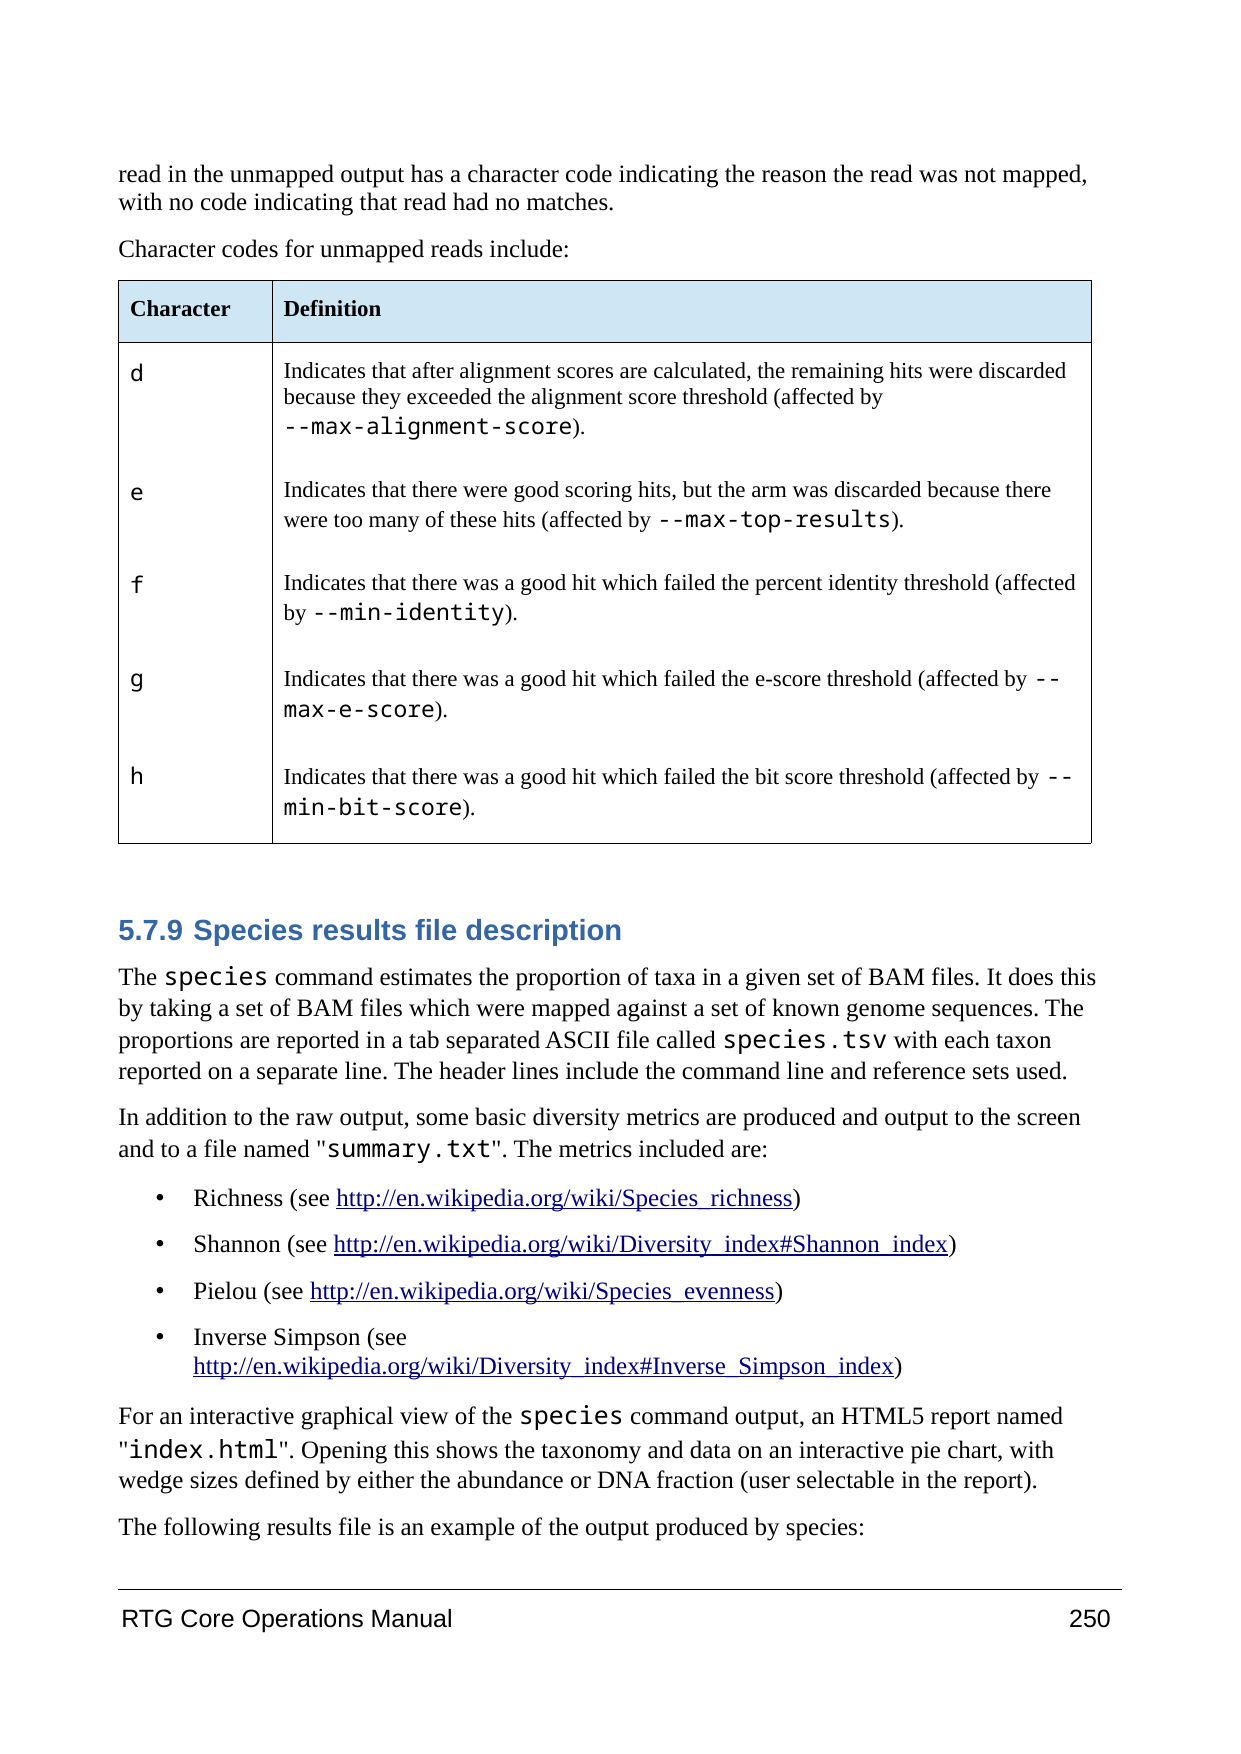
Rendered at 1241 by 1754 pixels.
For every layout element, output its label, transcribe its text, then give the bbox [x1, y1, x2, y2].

table_cell e [119, 461, 272, 554]
text In addition to the raw output, some basic diversity metrics are produced and output to the screen and to a file named "summary.txt". The metrics included are: [118, 1102, 1122, 1165]
text The following results file is an example of the output produced by species: [118, 1512, 1122, 1541]
list Richness (see http://en.wikipedia.org/wiki/Species_richness) [156, 1183, 1122, 1212]
table_cell f [119, 554, 272, 647]
subtitle Species results file description [118, 913, 1122, 947]
text read in the unmapped output has a character code indicating the reason the read was not mapped, with no code indicating that read had no matches. [118, 159, 1122, 216]
list Shannon (see http://en.wikipedia.org/wiki/Diversity_index#Shannon_index) [156, 1229, 1122, 1258]
table_cell Indicates that there was a good hit which failed the bit score threshold (affected by --min-bit-score). [273, 745, 1091, 843]
table_cell Indicates that after alignment scores are calculated, the remaining hits were discarded because they exceeded the alignment score threshold (affected by --max-alignment-score). [273, 343, 1091, 461]
table_header Definition [273, 281, 1091, 342]
text Character codes for unmapped reads include: [118, 234, 1122, 263]
table_cell Indicates that there was a good hit which failed the percent identity threshold (affected by --min-identity). [273, 554, 1091, 647]
text For an interactive graphical view of the species command output, an HTML5 report named "index.html". Opening this shows the taxonomy and data on an interactive pie chart, with wedge sizes defined by either the abundance or DNA fraction (user selectable in the report). [118, 1397, 1122, 1494]
list Pielou (see http://en.wikipedia.org/wiki/Species_evenness) [156, 1276, 1122, 1304]
table_cell g [119, 647, 272, 745]
table_cell d [119, 343, 272, 461]
text The species command estimates the proportion of taxa in a given set of BAM files. It does this by taking a set of BAM files which were mapped against a set of known genome sequences. The proportions are reported in a tab separated ASCII file called species.tsv with each taxon reported on a separate line. The header lines include the command line and reference sets used. [118, 959, 1122, 1084]
table_cell Indicates that there was a good hit which failed the e-score threshold (affected by --max-e-score). [273, 647, 1091, 745]
list Inverse Simpson (see http://en.wikipedia.org/wiki/Diversity_index#Inverse_Simpson_index) [156, 1322, 1122, 1380]
table_cell h [119, 745, 272, 843]
table_cell Indicates that there were good scoring hits, but the arm was discarded because there were too many of these hits (affected by --max-top-results). [273, 461, 1091, 554]
table_header Character [119, 281, 272, 342]
